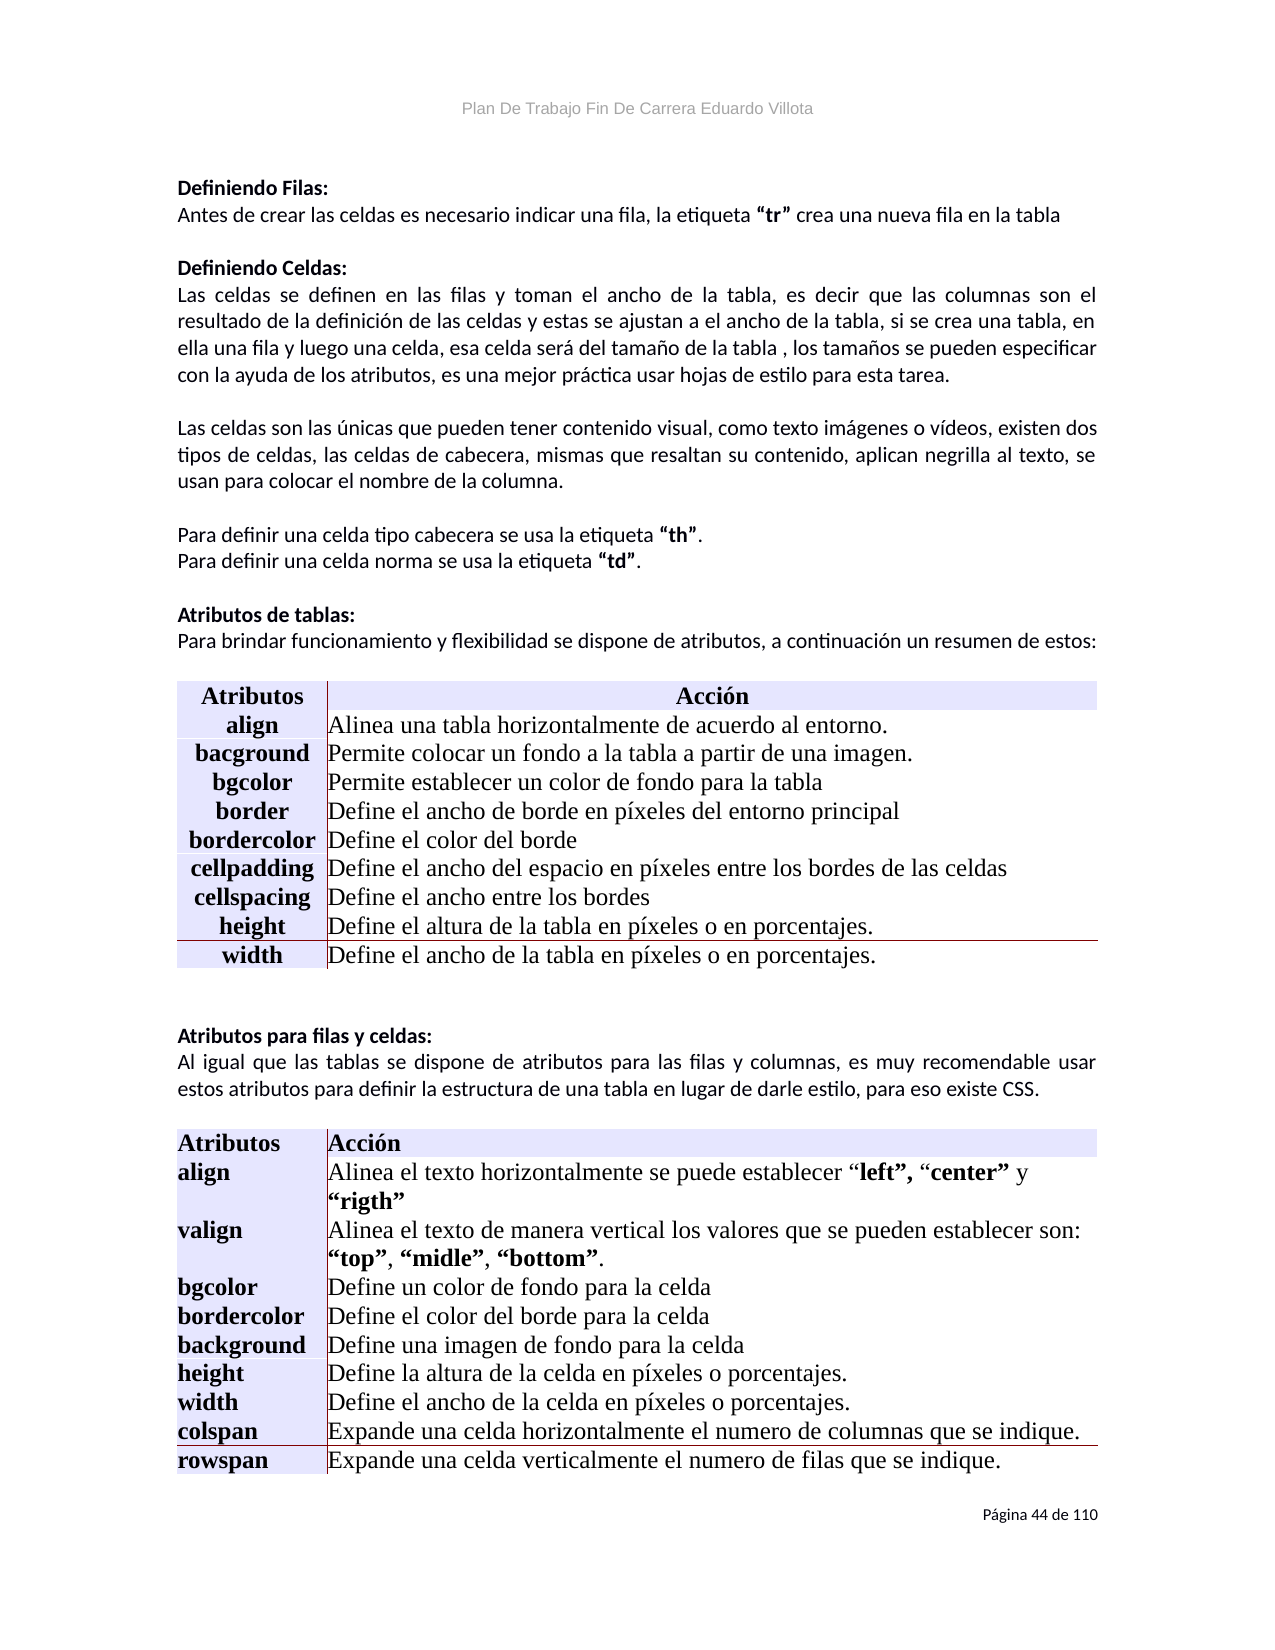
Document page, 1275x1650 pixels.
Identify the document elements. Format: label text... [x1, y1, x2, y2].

table_cell rowspan [177, 1446, 327, 1474]
table_cell Alinea una tabla horizontalmente de acuerdo al entorno. [328, 710, 1097, 738]
table_cell Define un color de fondo para la celda [328, 1272, 1097, 1301]
table_cell bgcolor [177, 767, 327, 796]
table_cell Define el ancho entre los bordes [328, 882, 1097, 911]
table_cell width [177, 1387, 327, 1416]
text Atributos de tablas: [177, 601, 1098, 628]
text Definiendo Filas: [177, 174, 1098, 201]
table_cell bordercolor [177, 825, 327, 853]
text Las celdas son las únicas que pueden tener contenido visual, como texto imágenes o vídeos, existen dos tipos de celdas, las celdas de cabecera, mismas que resaltan su contenido, aplican negrilla al texto, se usan para colocar el nombre de la columna. [177, 414, 1098, 494]
table_cell Alinea el texto horizontalmente se puede establecer “left”, “center” y “rigth” [328, 1157, 1097, 1215]
text Las celdas se definen en las filas y toman el ancho de la tabla, es decir que las columnas son el resultado de la definición de las celdas y estas se ajustan a el ancho de la tabla, si se crea una tabla, en ella una fila y luego una celda, esa celda será del tamaño de la tabla , los tamaños se pueden especificar con la ayuda de los atributos, es una mejor práctica usar hojas de estilo para esta tarea. [177, 281, 1098, 388]
table_cell align [177, 710, 327, 738]
text Antes de crear las celdas es necesario indicar una fila, la etiqueta “tr” crea una nueva fila en la tabla [177, 201, 1098, 228]
table_cell Define la altura de la celda en píxeles o porcentajes. [328, 1359, 1097, 1387]
table_cell Alinea el texto de manera vertical los valores que se pueden establecer son: “top”, “midle”, “bottom”. [328, 1215, 1097, 1272]
table_cell width [177, 941, 327, 968]
table_header Atributos [177, 681, 327, 710]
table_header Acción [328, 681, 1097, 710]
table_cell Define el ancho de la celda en píxeles o porcentajes. [328, 1387, 1097, 1416]
table_header Atributos [177, 1129, 327, 1157]
table_cell Define el color del borde [328, 825, 1097, 853]
table_cell Define una imagen de fondo para la celda [328, 1330, 1097, 1358]
text Para definir una celda norma se usa la etiqueta “td”. [177, 548, 1098, 574]
table_cell Define el ancho del espacio en píxeles entre los bordes de las celdas [328, 854, 1097, 882]
table_cell colspan [177, 1416, 327, 1445]
table_cell bordercolor [177, 1301, 327, 1330]
table_cell cellpadding [177, 854, 327, 882]
table_cell bacground [177, 739, 327, 767]
table_cell Define el ancho de borde en píxeles del entorno principal [328, 796, 1097, 825]
table_cell bgcolor [177, 1272, 327, 1301]
text Definiendo Celdas: [177, 254, 1098, 281]
table_cell Define el color del borde para la celda [328, 1301, 1097, 1330]
text Atributos para filas y celdas: [177, 1022, 1098, 1048]
table_cell height [177, 1359, 327, 1387]
text Para brindar funcionamiento y flexibilidad se dispone de atributos, a continuación un resumen de estos: [177, 628, 1098, 654]
table_cell border [177, 796, 327, 825]
table_cell align [177, 1157, 327, 1215]
table_cell background [177, 1330, 327, 1358]
text Al igual que las tablas se dispone de atributos para las filas y columnas, es muy recomendable usar estos atributos para definir la estructura de una tabla en lugar de darle estilo, para eso existe CSS. [177, 1048, 1098, 1102]
table_cell Define el ancho de la tabla en píxeles o en porcentajes. [328, 941, 1097, 968]
table_cell Permite colocar un fondo a la tabla a partir de una imagen. [328, 739, 1097, 767]
table_cell Expande una celda verticalmente el numero de filas que se indique. [328, 1446, 1097, 1474]
table_header Acción [328, 1129, 1097, 1157]
table_cell height [177, 911, 327, 940]
table_cell Permite establecer un color de fondo para la tabla [328, 767, 1097, 796]
table_cell cellspacing [177, 882, 327, 911]
table_cell valign [177, 1215, 327, 1272]
table_cell Define el altura de la tabla en píxeles o en porcentajes. [328, 911, 1097, 940]
text Para definir una celda tipo cabecera se usa la etiqueta “th”. [177, 521, 1098, 548]
table_cell Expande una celda horizontalmente el numero de columnas que se indique. [328, 1416, 1097, 1445]
